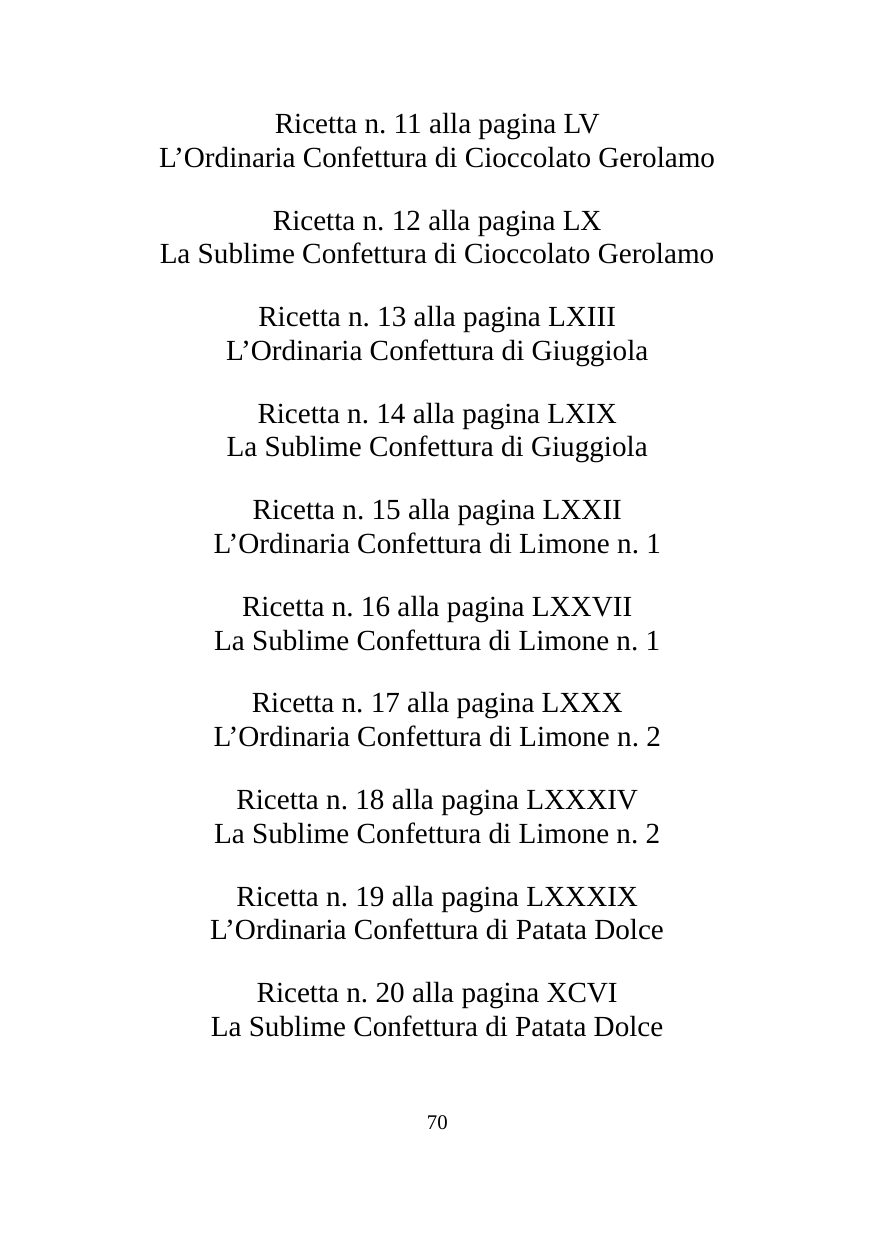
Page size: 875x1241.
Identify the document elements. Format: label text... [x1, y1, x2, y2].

text Ricetta n. 19 alla pagina LXXXIX L’Ordinaria Confettura di Patata Dolce [106, 879, 768, 946]
text Ricetta n. 18 alla pagina LXXXIV La Sublime Confettura di Limone n. 2 [106, 782, 768, 849]
text Ricetta n. 15 alla pagina LXXII L’Ordinaria Confettura di Limone n. 1 [106, 492, 768, 559]
text Ricetta n. 12 alla pagina LX La Sublime Confettura di Cioccolato Gerolamo [106, 203, 768, 270]
text Ricetta n. 17 alla pagina LXXX L’Ordinaria Confettura di Limone n. 2 [106, 686, 768, 753]
text Ricetta n. 13 alla pagina LXIII L’Ordinaria Confettura di Giuggiola [106, 299, 768, 366]
text Ricetta n. 11 alla pagina LV L’Ordinaria Confettura di Cioccolato Gerolamo [106, 106, 768, 173]
text Ricetta n. 20 alla pagina XCVI La Sublime Confettura di Patata Dolce [106, 975, 768, 1042]
text Ricetta n. 16 alla pagina LXXVII La Sublime Confettura di Limone n. 1 [106, 589, 768, 656]
text Ricetta n. 14 alla pagina LXIX La Sublime Confettura di Giuggiola [106, 396, 768, 463]
